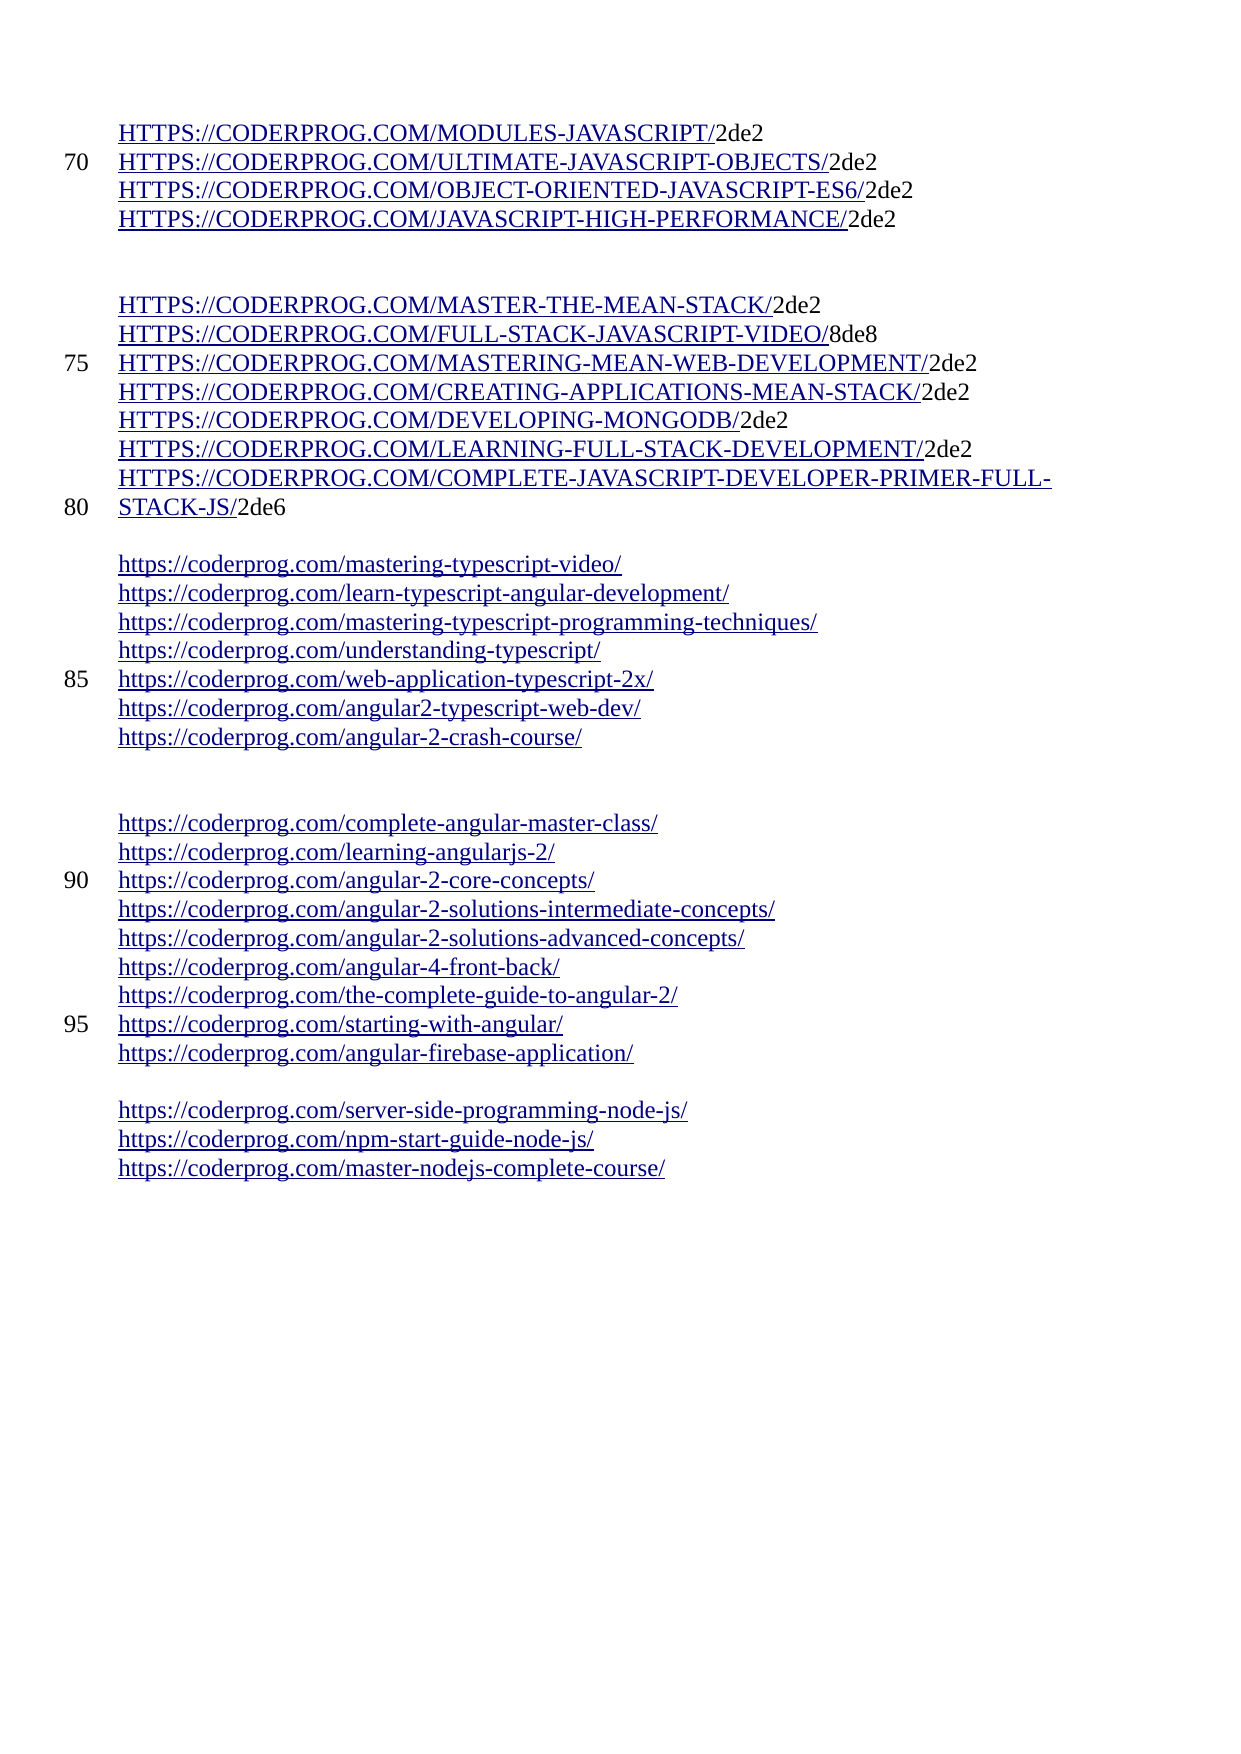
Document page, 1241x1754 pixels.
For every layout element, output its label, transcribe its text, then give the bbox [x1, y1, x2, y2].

text https://coderprog.com/the-complete-guide-to-angular-2/ [118, 981, 1122, 1009]
text HTTPS://CODERPROG.COM/LEARNING-FULL-STACK-DEVELOPMENT/2de2 [118, 434, 1122, 463]
text HTTPS://CODERPROG.COM/JAVASCRIPT-HIGH-PERFORMANCE/2de2 [118, 204, 1122, 233]
text https://coderprog.com/server-side-programming-node-js/ [118, 1096, 1122, 1124]
text https://coderprog.com/npm-start-guide-node-js/ [118, 1124, 1122, 1153]
text https://coderprog.com/understanding-typescript/ [118, 636, 1122, 664]
text HTTPS://CODERPROG.COM/COMPLETE-JAVASCRIPT-DEVELOPER-PRIMER-FULL-STACK-JS/2de6 [118, 463, 1122, 521]
text https://coderprog.com/angular-2-solutions-intermediate-concepts/ [118, 894, 1122, 923]
text https://coderprog.com/angular-firebase-application/ [118, 1038, 1122, 1067]
text HTTPS://CODERPROG.COM/DEVELOPING-MONGODB/2de2 [118, 406, 1122, 434]
text HTTPS://CODERPROG.COM/MASTER-THE-MEAN-STACK/2de2 [118, 291, 1122, 319]
text https://coderprog.com/angular-2-core-concepts/ [118, 866, 1122, 894]
text https://coderprog.com/mastering-typescript-video/ [118, 549, 1122, 578]
text HTTPS://CODERPROG.COM/ULTIMATE-JAVASCRIPT-OBJECTS/2de2 [118, 147, 1122, 176]
text HTTPS://CODERPROG.COM/MODULES-JAVASCRIPT/2de2 [118, 118, 1122, 147]
text https://coderprog.com/angular-4-front-back/ [118, 952, 1122, 981]
text HTTPS://CODERPROG.COM/MASTERING-MEAN-WEB-DEVELOPMENT/2de2 [118, 348, 1122, 377]
text https://coderprog.com/web-application-typescript-2x/ [118, 664, 1122, 693]
text https://coderprog.com/starting-with-angular/ [118, 1009, 1122, 1038]
text https://coderprog.com/angular-2-solutions-advanced-concepts/ [118, 923, 1122, 952]
text HTTPS://CODERPROG.COM/CREATING-APPLICATIONS-MEAN-STACK/2de2 [118, 377, 1122, 406]
text https://coderprog.com/learn-typescript-angular-development/ [118, 578, 1122, 607]
text https://coderprog.com/learning-angularjs-2/ [118, 837, 1122, 866]
text https://coderprog.com/master-nodejs-complete-course/ [118, 1153, 1122, 1182]
text https://coderprog.com/complete-angular-master-class/ [118, 808, 1122, 837]
text HTTPS://CODERPROG.COM/OBJECT-ORIENTED-JAVASCRIPT-ES6/2de2 [118, 176, 1122, 204]
text https://coderprog.com/angular2-typescript-web-dev/ [118, 693, 1122, 722]
text HTTPS://CODERPROG.COM/FULL-STACK-JAVASCRIPT-VIDEO/8de8 [118, 319, 1122, 348]
text https://coderprog.com/mastering-typescript-programming-techniques/ [118, 607, 1122, 636]
text https://coderprog.com/angular-2-crash-course/ [118, 722, 1122, 751]
